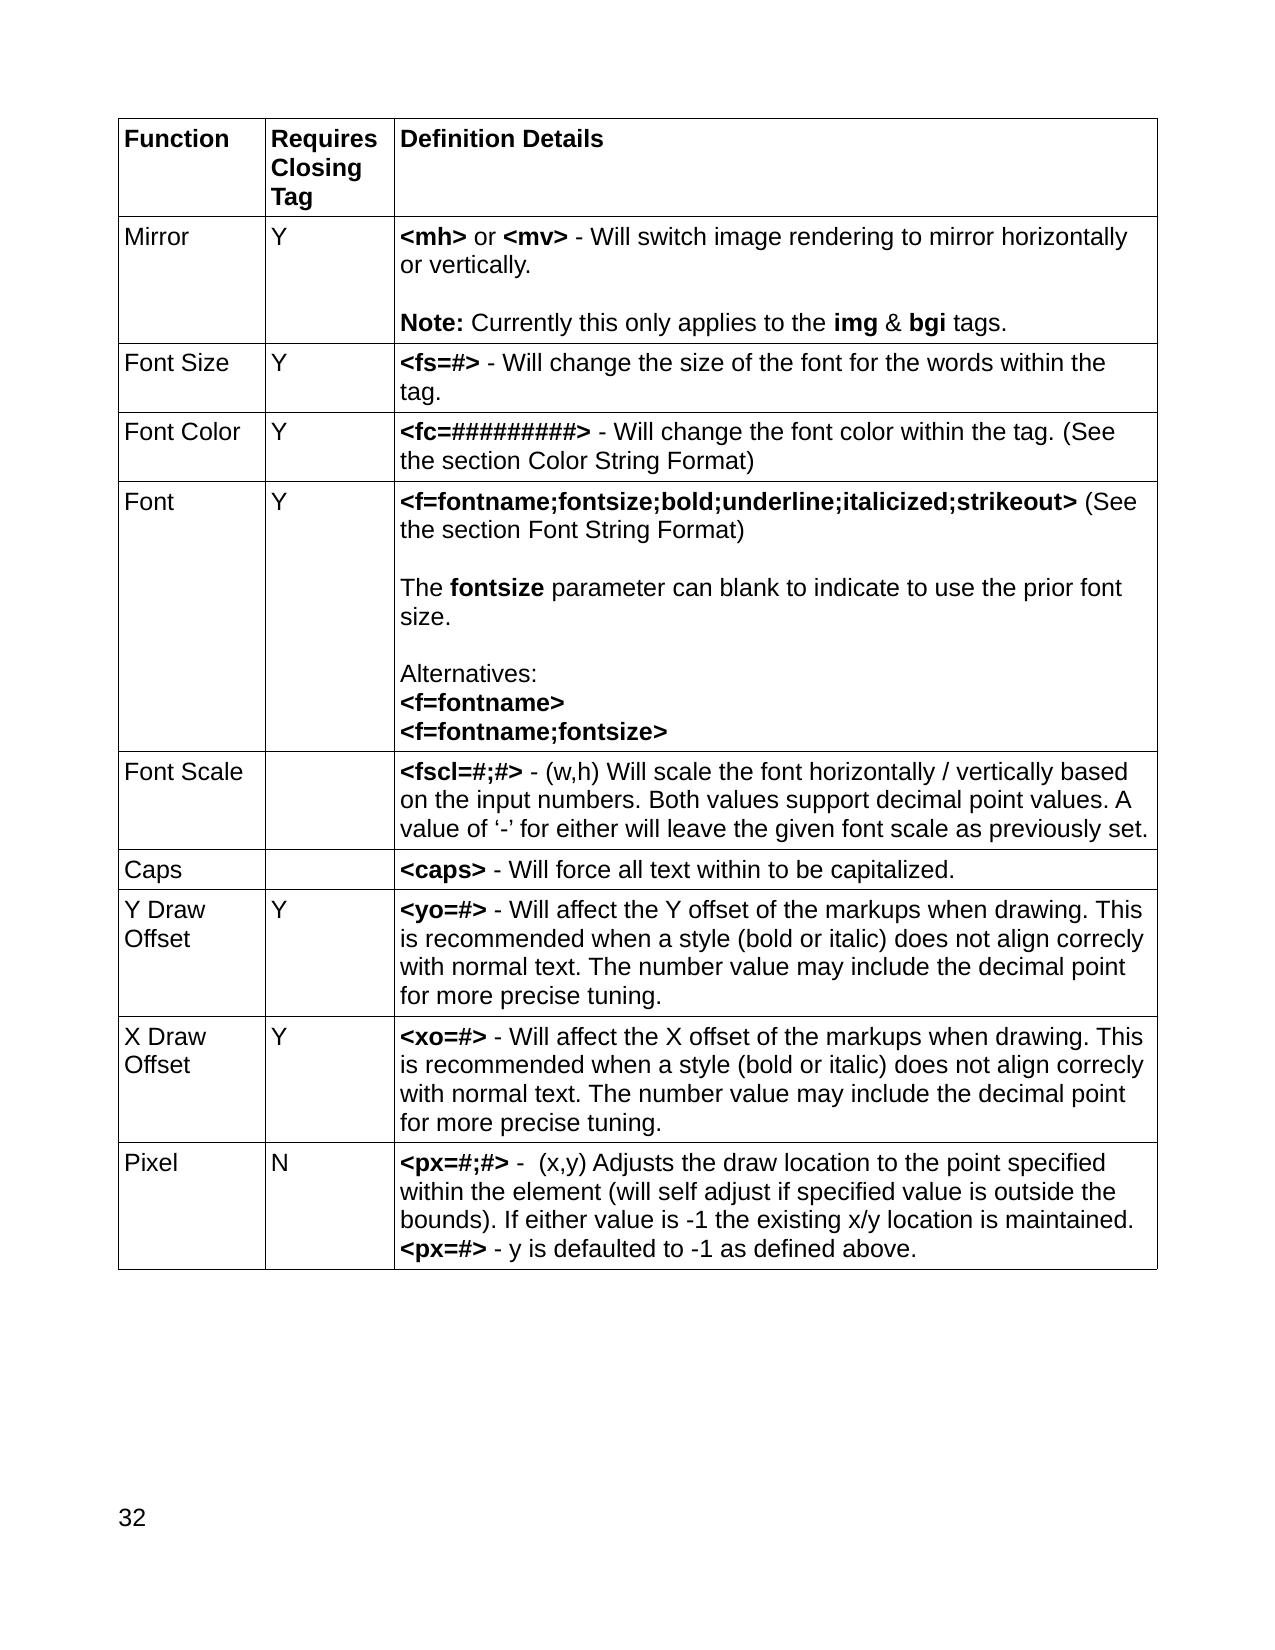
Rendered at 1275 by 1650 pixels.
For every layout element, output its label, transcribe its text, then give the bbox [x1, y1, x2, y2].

table_cell <fscl=#;#> - (w,h) Will scale the font horizontally / vertically based on the input numbers. Both values support decimal point values. A value of ‘-’ for either will leave the given font scale as previously set. [395, 752, 1157, 849]
table_cell <fs=#> - Will change the size of the font for the words within the tag. [395, 344, 1157, 412]
table_cell Caps [119, 850, 265, 889]
table_cell Y [266, 413, 394, 481]
table_header Definition Details [395, 119, 1157, 216]
table_cell Y [266, 482, 394, 751]
table_cell <yo=#> - Will affect the Y offset of the markups when drawing. This is recommended when a style (bold or italic) does not align correcly with normal text. The number value may include the decimal point for more precise tuning. [395, 890, 1157, 1016]
table_cell <xo=#> - Will affect the X offset of the markups when drawing. This is recommended when a style (bold or italic) does not align correcly with normal text. The number value may include the decimal point for more precise tuning. [395, 1017, 1157, 1142]
table_cell Font [119, 482, 265, 751]
table_cell Font Color [119, 413, 265, 481]
table_cell Font Scale [119, 752, 265, 849]
table_cell Y [266, 344, 394, 412]
table_cell <caps> - Will force all text within to be capitalized. [395, 850, 1157, 889]
table_cell [266, 850, 394, 889]
table_cell Y [266, 890, 394, 1016]
table_cell Y Draw Offset [119, 890, 265, 1016]
table_cell Y [266, 217, 394, 342]
table_header Requires Closing Tag [266, 119, 394, 216]
table_cell <f=fontname;fontsize;bold;underline;italicized;strikeout> (See the section Font String Format) The fontsize parameter can blank to indicate to use the prior font size. Alternatives: <f=fontname> <f=fontname;fontsize> [395, 482, 1157, 751]
table_cell [266, 752, 394, 849]
table_cell Font Size [119, 344, 265, 412]
table_cell <fc=#########> - Will change the font color within the tag. (See the section Color String Format) [395, 413, 1157, 481]
table_cell N [266, 1143, 394, 1269]
table_cell Mirror [119, 217, 265, 342]
table_cell X Draw Offset [119, 1017, 265, 1142]
table_header Function [119, 119, 265, 216]
table_cell <px=#;#> - (x,y) Adjusts the draw location to the point specified within the element (will self adjust if specified value is outside the bounds). If either value is -1 the existing x/y location is maintained. <px=#> - y is defaulted to -1 as defined above. [395, 1143, 1157, 1269]
table_cell <mh> or <mv> - Will switch image rendering to mirror horizontally or vertically. Note: Currently this only applies to the img & bgi tags. [395, 217, 1157, 342]
table_cell Pixel [119, 1143, 265, 1269]
table_cell Y [266, 1017, 394, 1142]
